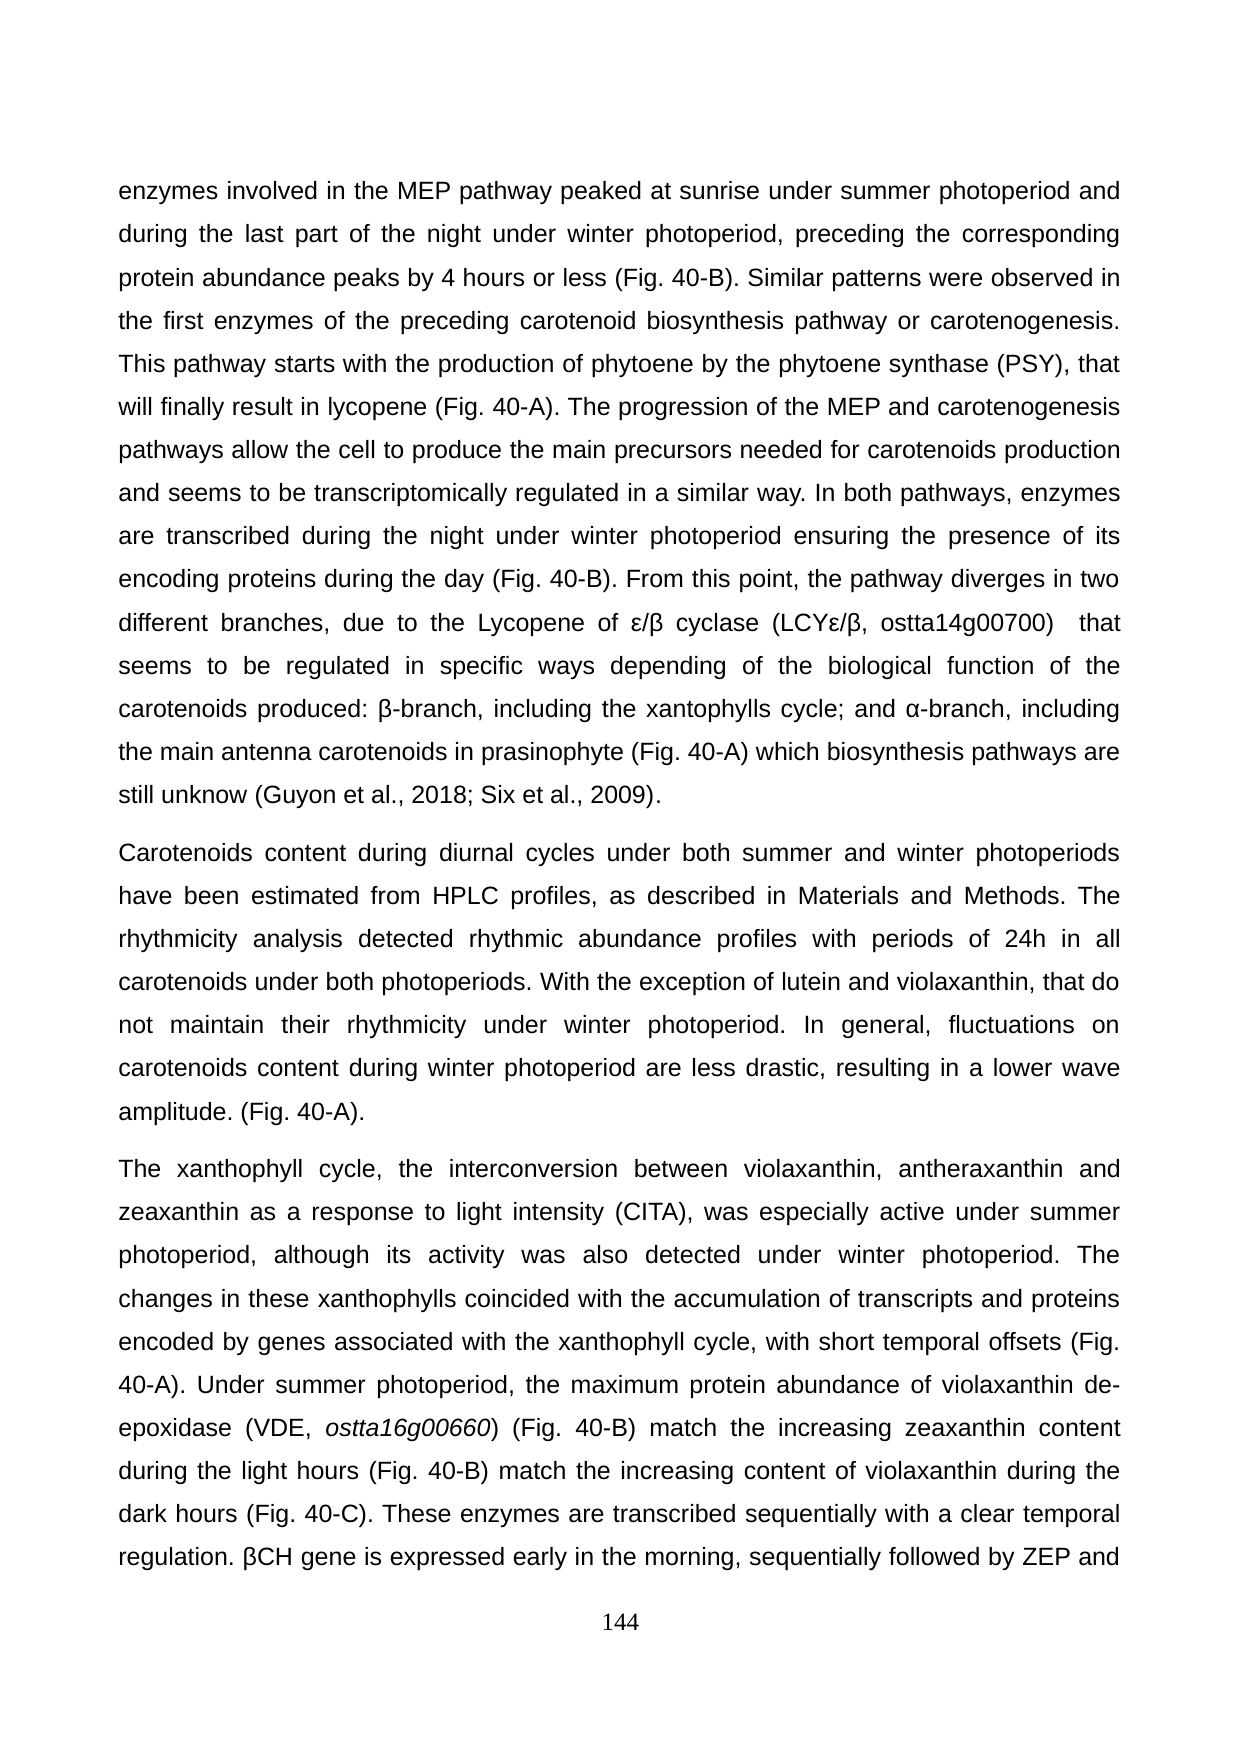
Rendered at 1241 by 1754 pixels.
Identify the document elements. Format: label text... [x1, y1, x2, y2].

text Carotenoids content during diurnal cycles under both summer and winter photoperiods have been estimated from HPLC profiles, as described in Materials and Methods. The rhythmicity analysis detected rhythmic abundance profiles with periods of 24h in all carotenoids under both photoperiods. With the exception of lutein and violaxanthin, that do not maintain their rhythmicity under winter photoperiod. In general, fluctuations on carotenoids content during winter photoperiod are less drastic, resulting in a lower wave amplitude. (Fig. 40-A). [118, 838, 1122, 1125]
text The xanthophyll cycle, the interconversion between violaxanthin, antheraxanthin and zeaxanthin as a response to light intensity (CITA), was especially active under summer photoperiod, although its activity was also detected under winter photoperiod. The changes in these xanthophylls coincided with the accumulation of transcripts and proteins encoded by genes associated with the xanthophyll cycle, with short temporal offsets (Fig. 40-A). Under summer photoperiod, the maximum protein abundance of violaxanthin de-epoxidase (VDE, ostta16g00660) (Fig. 40-B) match the increasing zeaxanthin content during the light hours (Fig. 40-B) match the increasing content of violaxanthin during the dark hours (Fig. 40-C). These enzymes are transcribed sequentially with a clear temporal regulation. βCH gene is expressed early in the morning, sequentially followed by ZEP and [118, 1154, 1122, 1571]
text enzymes involved in the MEP pathway peaked at sunrise under summer photoperiod and during the last part of the night under winter photoperiod, preceding the corresponding protein abundance peaks by 4 hours or less (Fig. 40-B). Similar patterns were observed in the first enzymes of the preceding carotenoid biosynthesis pathway or carotenogenesis. This pathway starts with the production of phytoene by the phytoene synthase (PSY), that will finally result in lycopene (Fig. 40-A). The progression of the MEP and carotenogenesis pathways allow the cell to produce the main precursors needed for carotenoids production and seems to be transcriptomically regulated in a similar way. In both pathways, enzymes are transcribed during the night under winter photoperiod ensuring the presence of its encoding proteins during the day (Fig. 40-B). From this point, the pathway diverges in two different branches, due to the Lycopene of ε/β cyclase (LCYε/β, ostta14g00700) that seems to be regulated in specific ways depending of the biological function of the carotenoids produced: β-branch, including the xantophylls cycle; and α-branch, including the main antenna carotenoids in prasinophyte (Fig. 40-A) which biosynthesis pathways are still unknow (Guyon et al., 2018; Six et al., 2009)⁠. [118, 176, 1122, 809]
